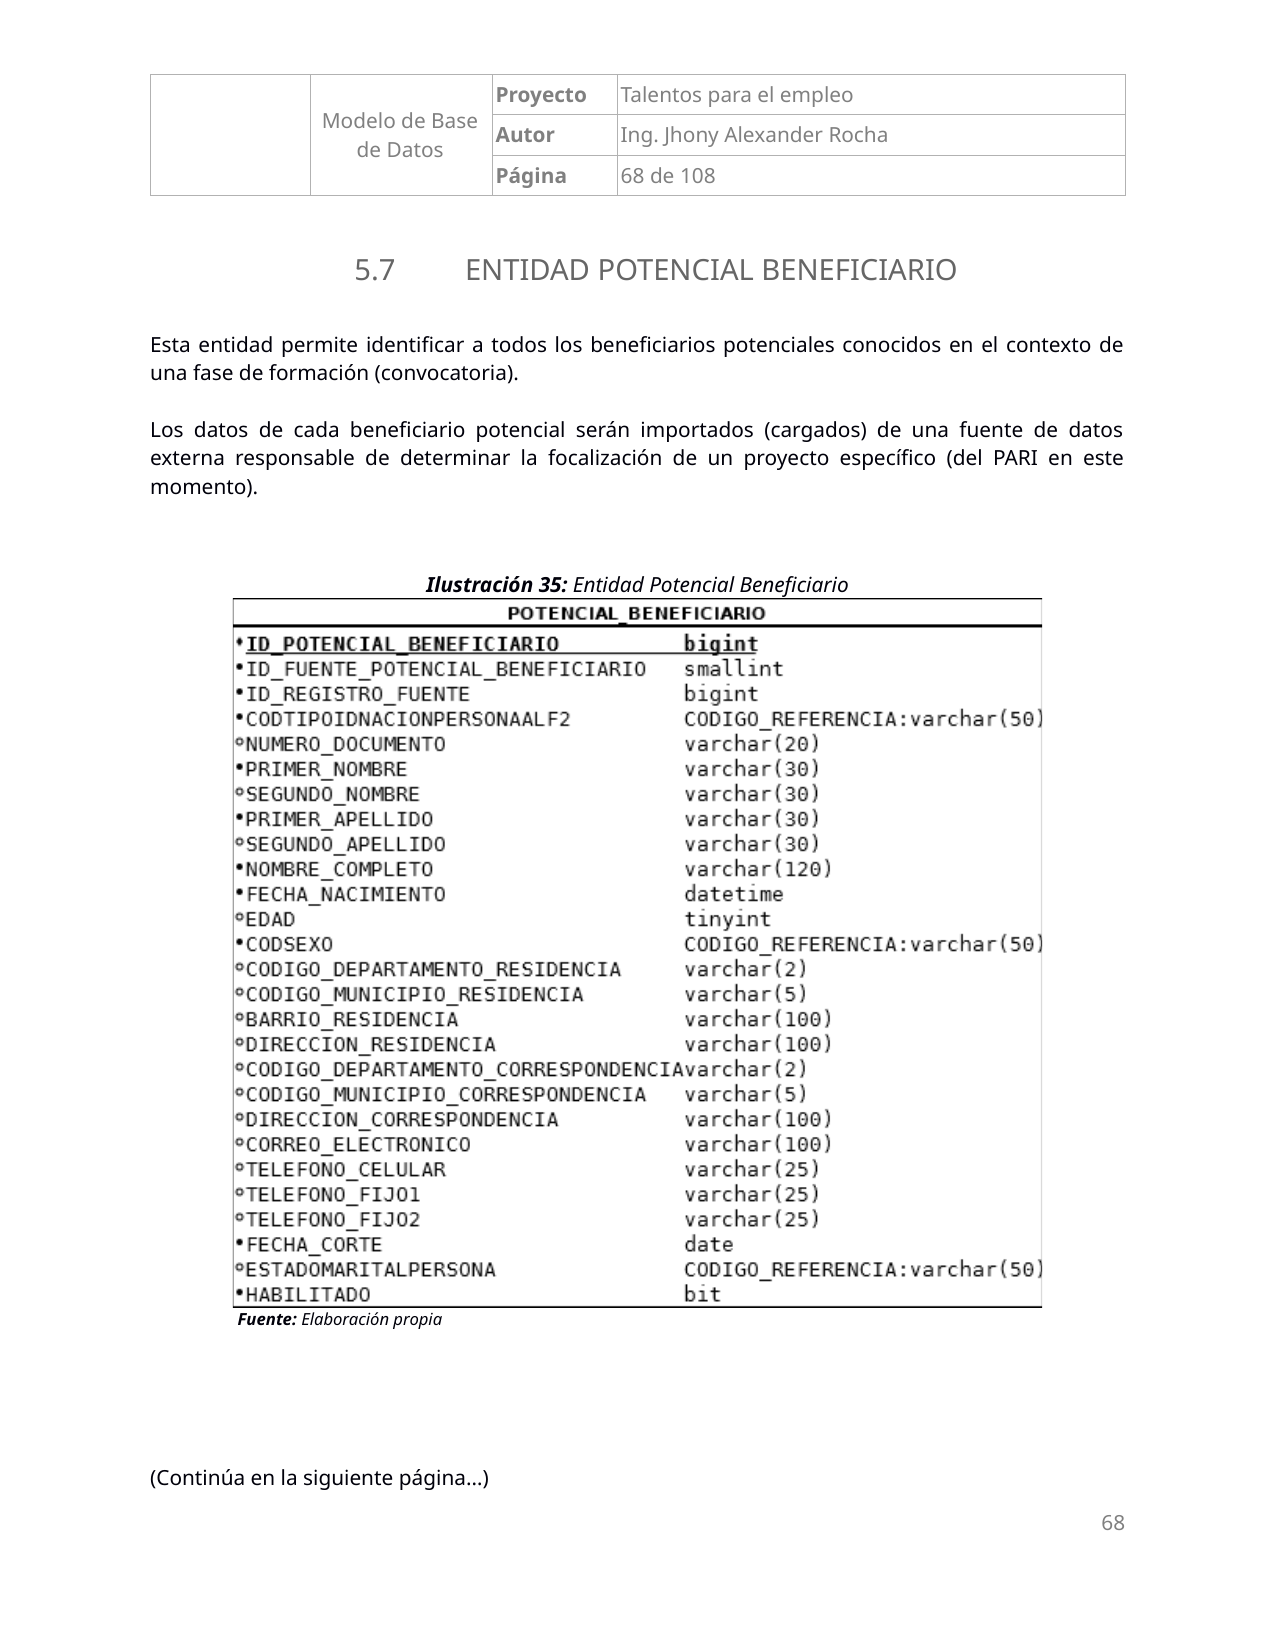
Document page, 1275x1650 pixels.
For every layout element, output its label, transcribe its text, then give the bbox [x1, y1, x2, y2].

text Ilustración 35: Entidad Potencial Beneficiario [379, 570, 896, 598]
subtitle Entidad potencial beneficiario [179, 249, 1125, 289]
picture [232, 598, 1043, 1308]
text (Continúa en la siguiente página…) [150, 1463, 1125, 1491]
text Los datos de cada beneficiario potencial serán importados (cargados) de una fuente de datos externa responsable de determinar la focalización de un proyecto específico (del PARI en este momento). [150, 415, 1125, 500]
text Esta entidad permite identificar a todos los beneficiarios potenciales conocidos en el contexto de una fase de formación (convocatoria). [150, 330, 1125, 387]
text Fuente: Elaboración propia [237, 1308, 1037, 1330]
